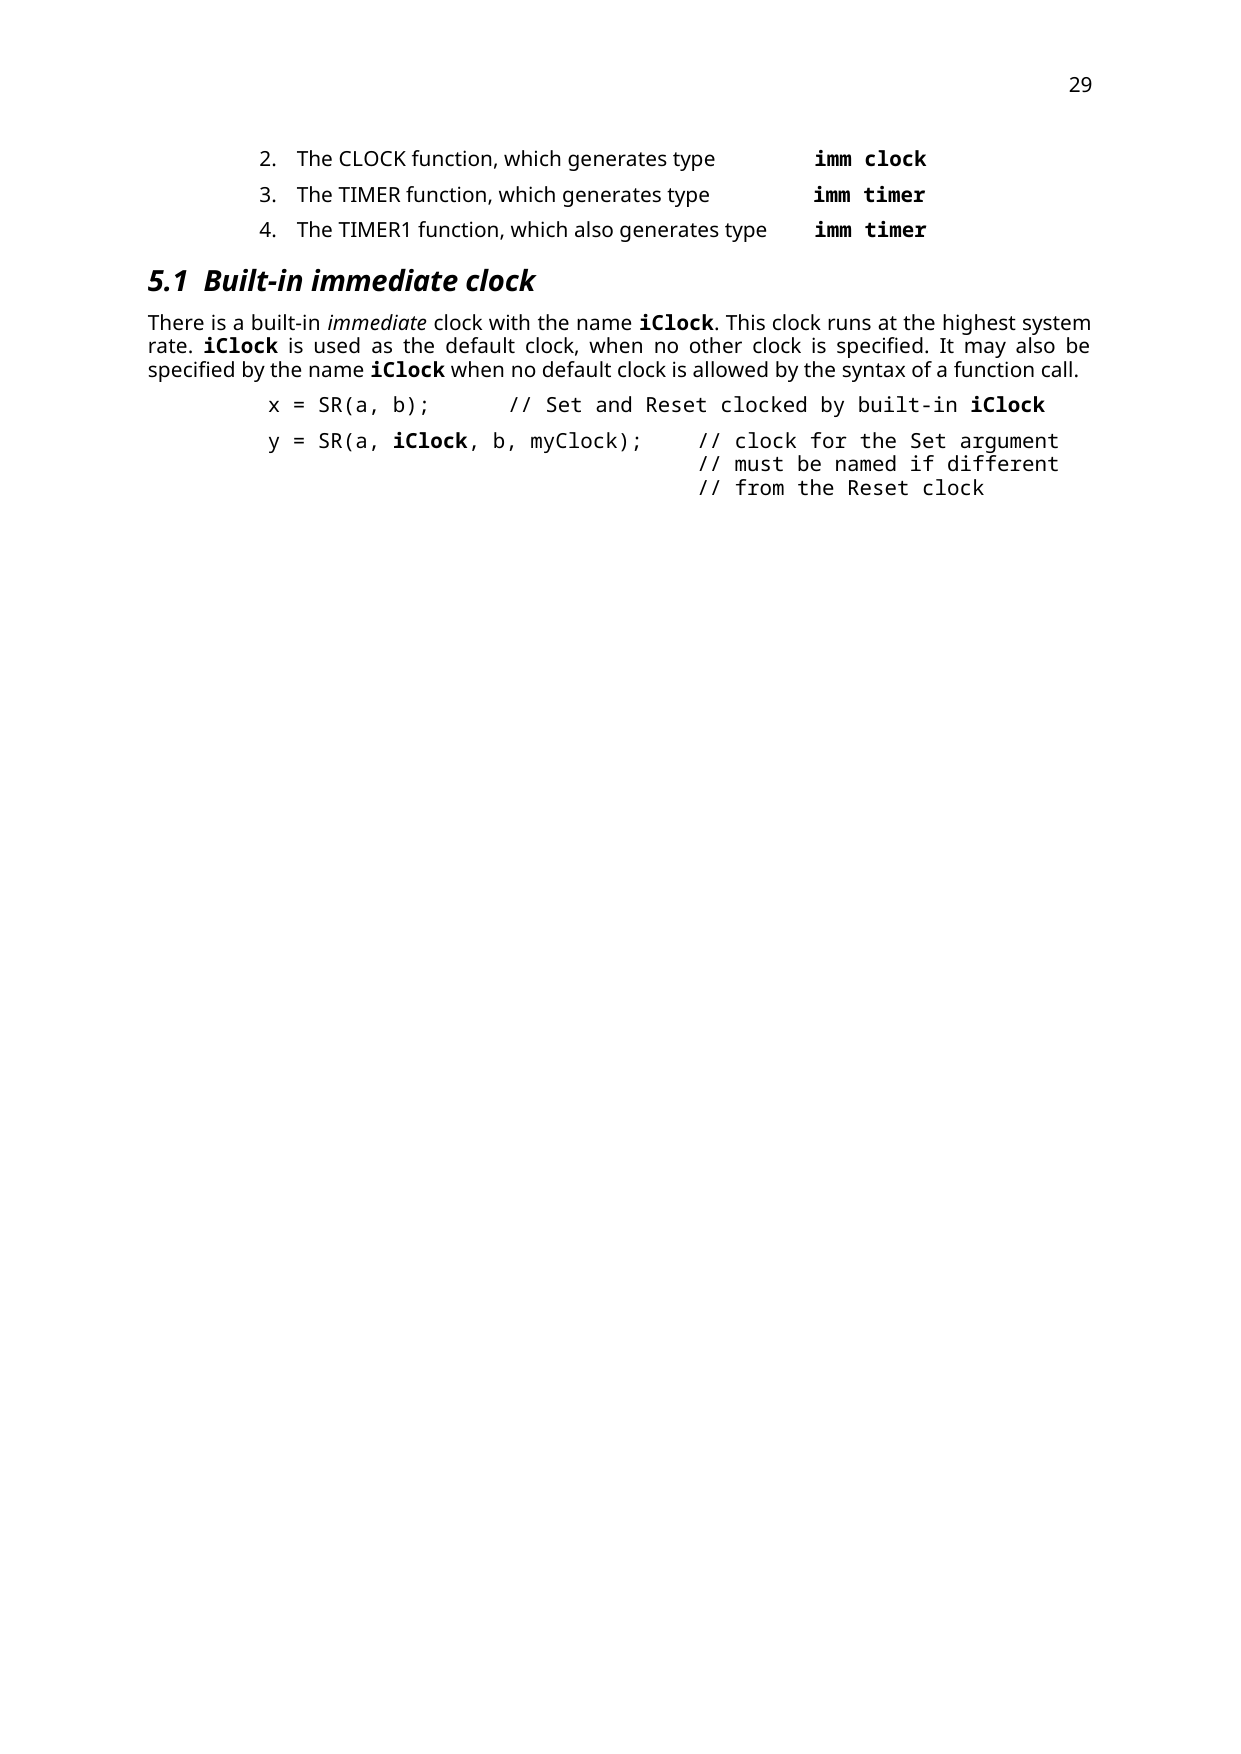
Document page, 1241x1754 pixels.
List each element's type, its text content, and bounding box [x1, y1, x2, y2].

list The TIMER function, which generates type imm timer [259, 183, 1092, 207]
list The CLOCK function, which generates type imm clock [259, 148, 1092, 171]
text y = SR(a, iClock, b, myClock); // clock for the Set argument // must be named if different // from the Reset clock [268, 429, 1092, 500]
text There is a built-in immediate clock with the name iClock. This clock runs at the highest system rate. iClock is used as the default clock, when no other clock is specified. It may also be specified by the name iClock when no default clock is allowed by the syntax of a function call. [148, 311, 1092, 382]
subtitle Built-in immediate clock [148, 260, 1092, 299]
list The TIMER1 function, which also generates type imm timer [259, 218, 1092, 242]
text x = SR(a, b); // Set and Reset clocked by built-in iClock [268, 394, 1092, 417]
